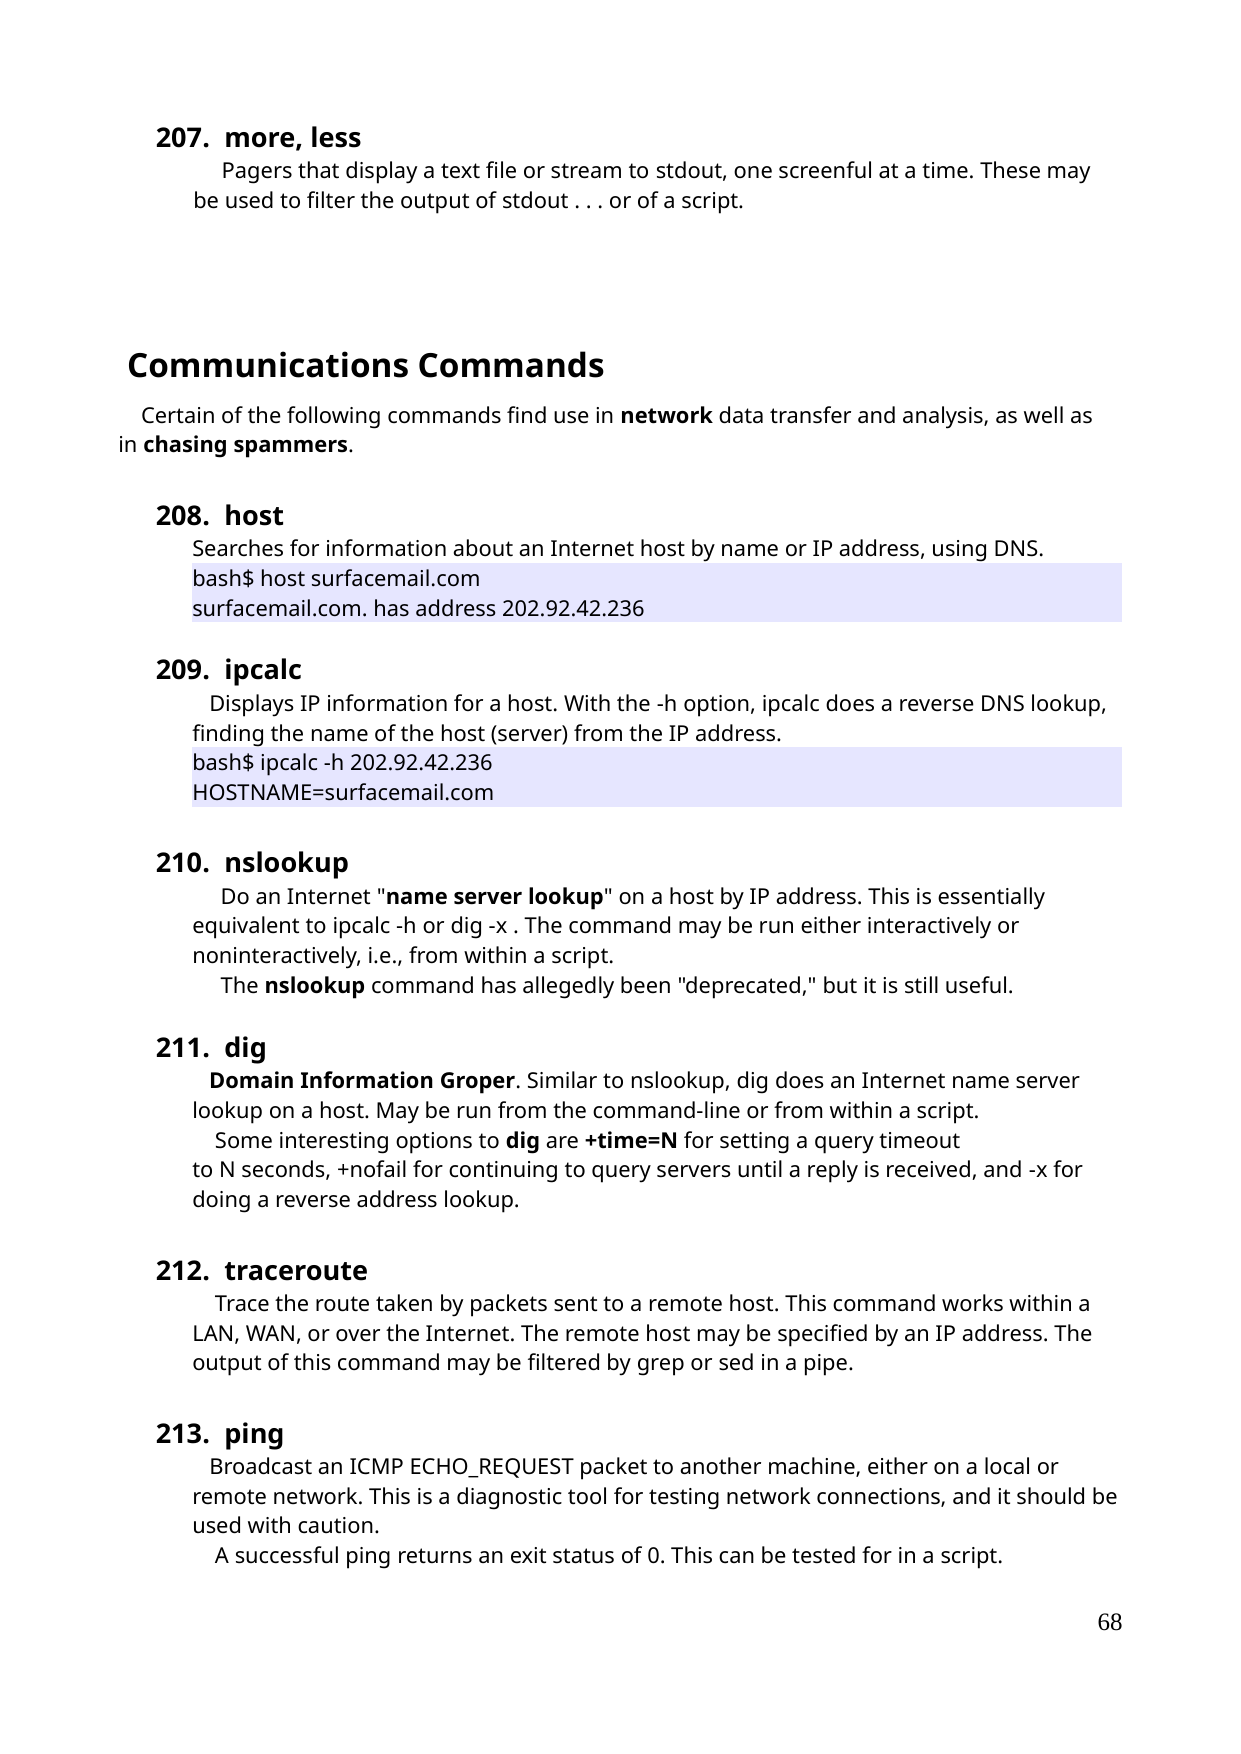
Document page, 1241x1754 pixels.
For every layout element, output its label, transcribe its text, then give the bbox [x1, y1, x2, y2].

list bash$ host surfacemail.com [192, 563, 1122, 593]
list dig [156, 1028, 1122, 1065]
list Certain of the following commands find use in network data transfer and analysis, as well as in chasing spammers. [81, 400, 1122, 459]
list more, less [156, 118, 1122, 155]
list traceroute [156, 1251, 1122, 1288]
list Displays IP information for a host. With the -h option, ipcalc does a reverse DNS lookup, finding the name of the host (server) from the IP address. [154, 688, 1122, 747]
list Do an Internet "name server lookup" on a host by IP address. This is essentially equivalent to ipcalc -h or dig -x . The command may be run either interactively or noninteractively, i.e., from within a script. [154, 881, 1122, 970]
list ping [156, 1414, 1122, 1451]
list surfacemail.com. has address 202.92.42.236 [192, 593, 1122, 622]
list The nslookup command has allegedly been "deprecated," but it is still useful. [154, 970, 1122, 1000]
list host [156, 496, 1122, 533]
list A successful ping returns an exit status of 0. This can be tested for in a script. [154, 1540, 1122, 1570]
list Searches for information about an Internet host by name or IP address, using DNS. [154, 533, 1122, 563]
subtitle Communications Commands [118, 342, 1122, 387]
list Broadcast an ICMP ECHO_REQUEST packet to another machine, either on a local or remote network. This is a diagnostic tool for testing network connections, and it should be used with caution. [154, 1451, 1122, 1540]
list HOSTNAME=surfacemail.com [192, 777, 1122, 807]
list nslookup [156, 844, 1122, 881]
list Some interesting options to dig are +time=N for setting a query timeout to N seconds, +nofail for continuing to query servers until a reply is received, and -x for doing a reverse address lookup. [154, 1125, 1122, 1214]
list ipcalc [156, 651, 1122, 688]
list Pagers that display a text file or stream to stdout, one screenful at a time. These may be used to filter the output of stdout . . . or of a script. [156, 155, 1122, 214]
list Trace the route taken by packets sent to a remote host. This command works within a LAN, WAN, or over the Internet. The remote host may be specified by an IP address. The output of this command may be filtered by grep or sed in a pipe. [154, 1288, 1122, 1377]
list Domain Information Groper. Similar to nslookup, dig does an Internet name server lookup on a host. May be run from the command-line or from within a script. [154, 1065, 1122, 1125]
list bash$ ipcalc -h 202.92.42.236 [192, 747, 1122, 777]
